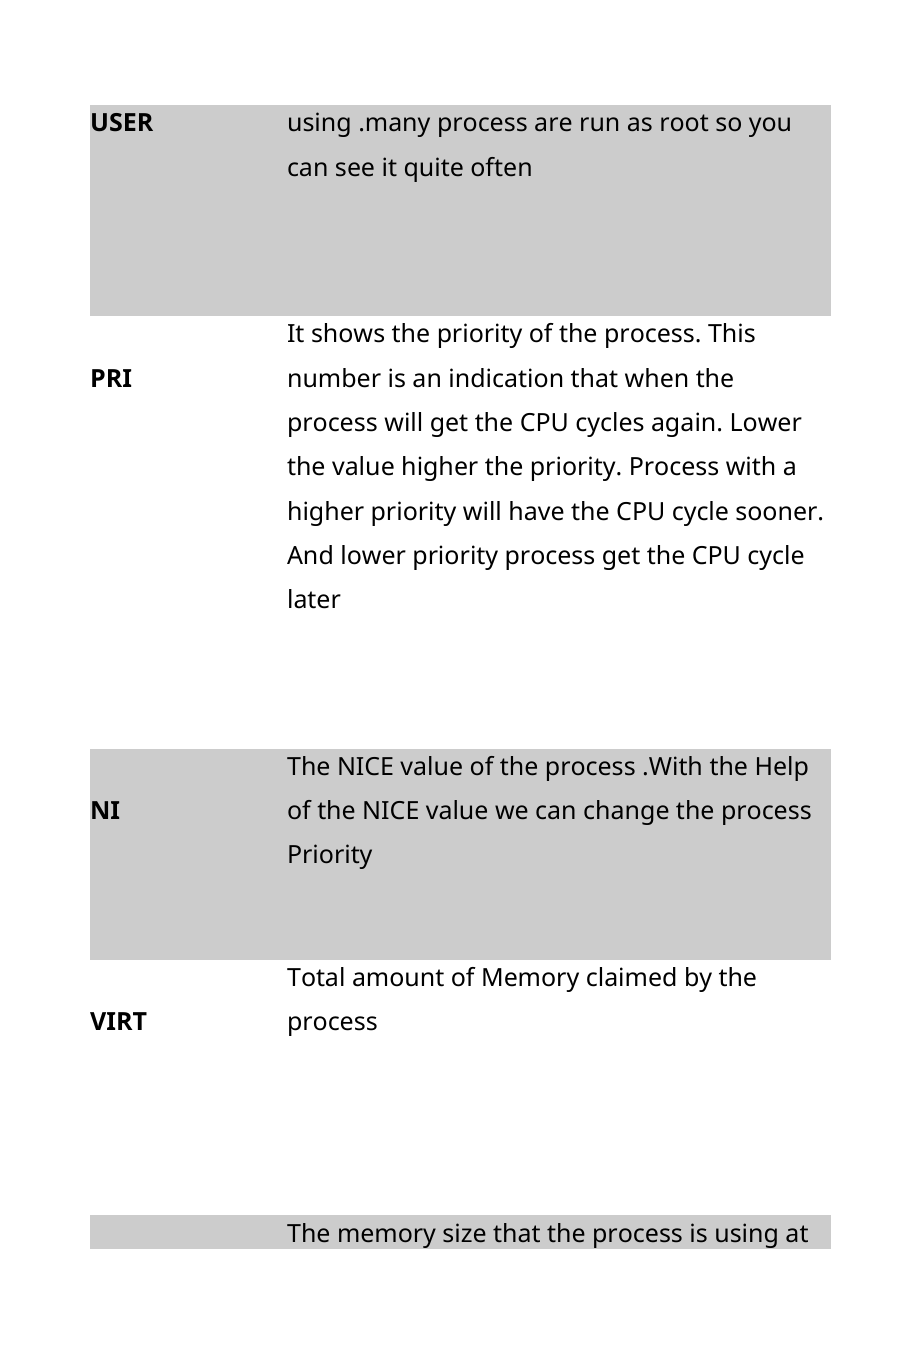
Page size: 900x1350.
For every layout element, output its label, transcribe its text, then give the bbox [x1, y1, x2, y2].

table_cell Total amount of Memory claimed by the process [287, 960, 831, 1215]
table_cell It shows the priority of the process. This number is an indication that when the process will get the CPU cycles again. Lower the value higher the priority. Process with a higher priority will have the CPU cycle sooner. And lower priority process get the CPU cycle later [287, 316, 831, 749]
table_cell VIRT [90, 960, 287, 1215]
table_cell using .many process are run as root so you can see it quite often [287, 105, 831, 316]
table_cell [90, 1215, 287, 1249]
table_cell The memory size that the process is using at [287, 1215, 831, 1249]
table_cell USER [90, 105, 287, 316]
table_cell The NICE value of the process .With the Help of the NICE value we can change the process Priority [287, 749, 831, 960]
table_cell PRI [90, 316, 287, 749]
table_cell NI [90, 749, 287, 960]
